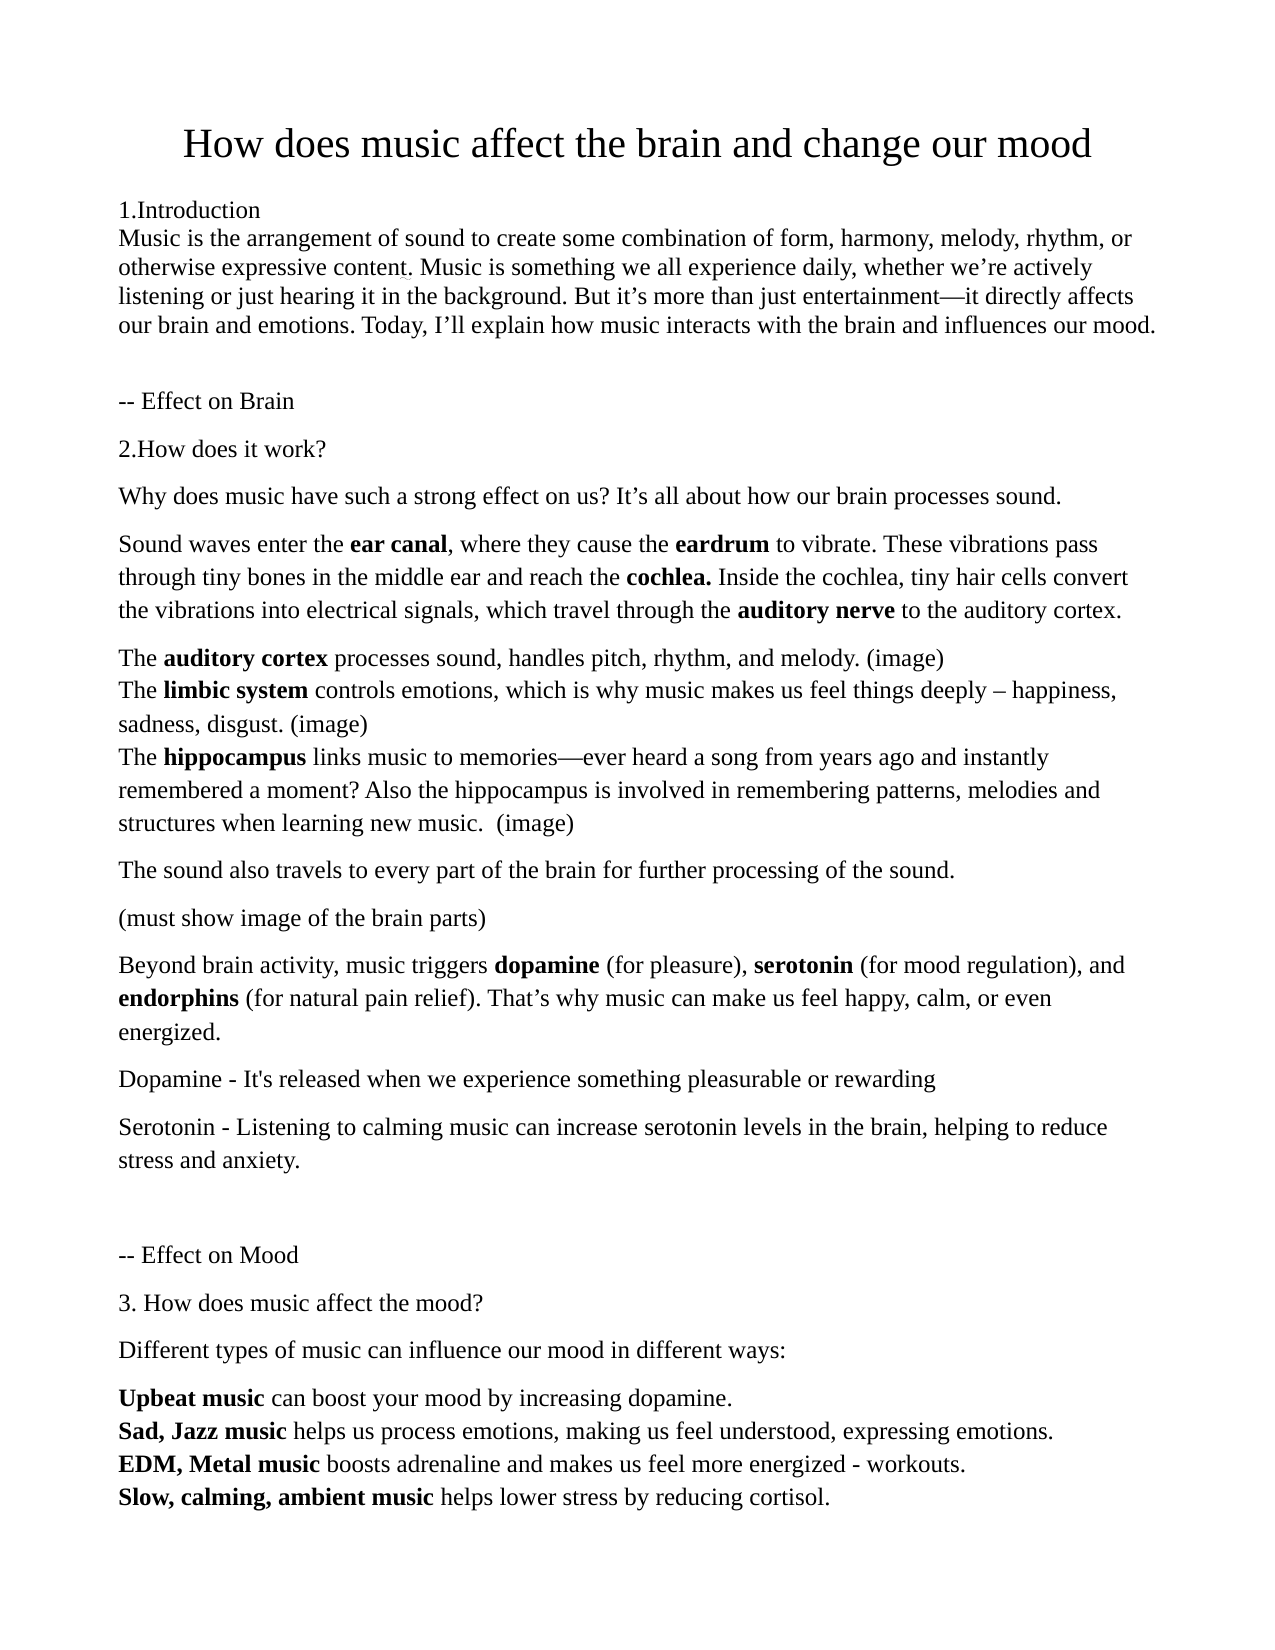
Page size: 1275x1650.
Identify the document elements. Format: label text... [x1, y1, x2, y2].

text Music is the arrangement of sound to create some combination of form, harmony, melody, rhythm, or otherwise expressive content. Music is something we all experience daily, whether we’re actively listening or just hearing it in the background. But it’s more than just entertainment—it directly affects our brain and emotions. Today, I’ll explain how music interacts with the brain and influences our mood. [118, 223, 1157, 338]
text 1.Introduction [118, 195, 1157, 223]
text The hippocampus links music to memories—ever heard a song from years ago and instantly remembered a moment? Also the hippocampus is involved in remembering patterns, melodies and structures when learning new music. (image) [118, 742, 1157, 836]
text The auditory cortex processes sound, handles pitch, rhythm, and melody. (image) [118, 643, 1157, 671]
text The sound also travels to every part of the brain for further processing of the sound. [118, 855, 1157, 884]
text How does music affect the brain and change our mood [118, 118, 1157, 166]
text 2.How does it work? [118, 434, 1157, 462]
text 3. How does music affect the mood? [118, 1288, 1157, 1316]
text Why does music have such a strong effect on us? It’s all about how our brain processes sound. [118, 481, 1157, 510]
text Sad, Jazz music helps us process emotions, making us feel understood, expressing emotions. [118, 1416, 1157, 1444]
text -- Effect on Brain [118, 386, 1157, 415]
text Dopamine - It's released when we experience something pleasurable or rewarding [118, 1064, 1157, 1093]
text Slow, calming, ambient music helps lower stress by reducing cortisol. [118, 1482, 1157, 1511]
text Beyond brain activity, music triggers dopamine (for pleasure), serotonin (for mood regulation), and endorphins (for natural pain relief). That’s why music can make us feel happy, calm, or even energized. [118, 951, 1157, 1045]
text (must show image of the brain parts) [118, 903, 1157, 932]
text Different types of music can influence our mood in different ways: [118, 1335, 1157, 1364]
text Upbeat music can boost your mood by increasing dopamine. [118, 1383, 1157, 1412]
text Sound waves enter the ear canal, where they cause the eardrum to vibrate. These vibrations pass through tiny bones in the middle ear and reach the cochlea. Inside the cochlea, tiny hair cells convert the vibrations into electrical signals, which travel through the auditory nerve to the auditory cortex. [118, 529, 1157, 624]
text -- Effect on Mood [118, 1240, 1157, 1269]
text EDM, Metal music boosts adrenaline and makes us feel more energized - workouts. [118, 1449, 1157, 1478]
text Serotonin - Listening to calming music can increase serotonin levels in the brain, helping to reduce stress and anxiety. [118, 1112, 1157, 1173]
text The limbic system controls emotions, which is why music makes us feel things deeply – happiness, sadness, disgust. (image) [118, 676, 1157, 737]
